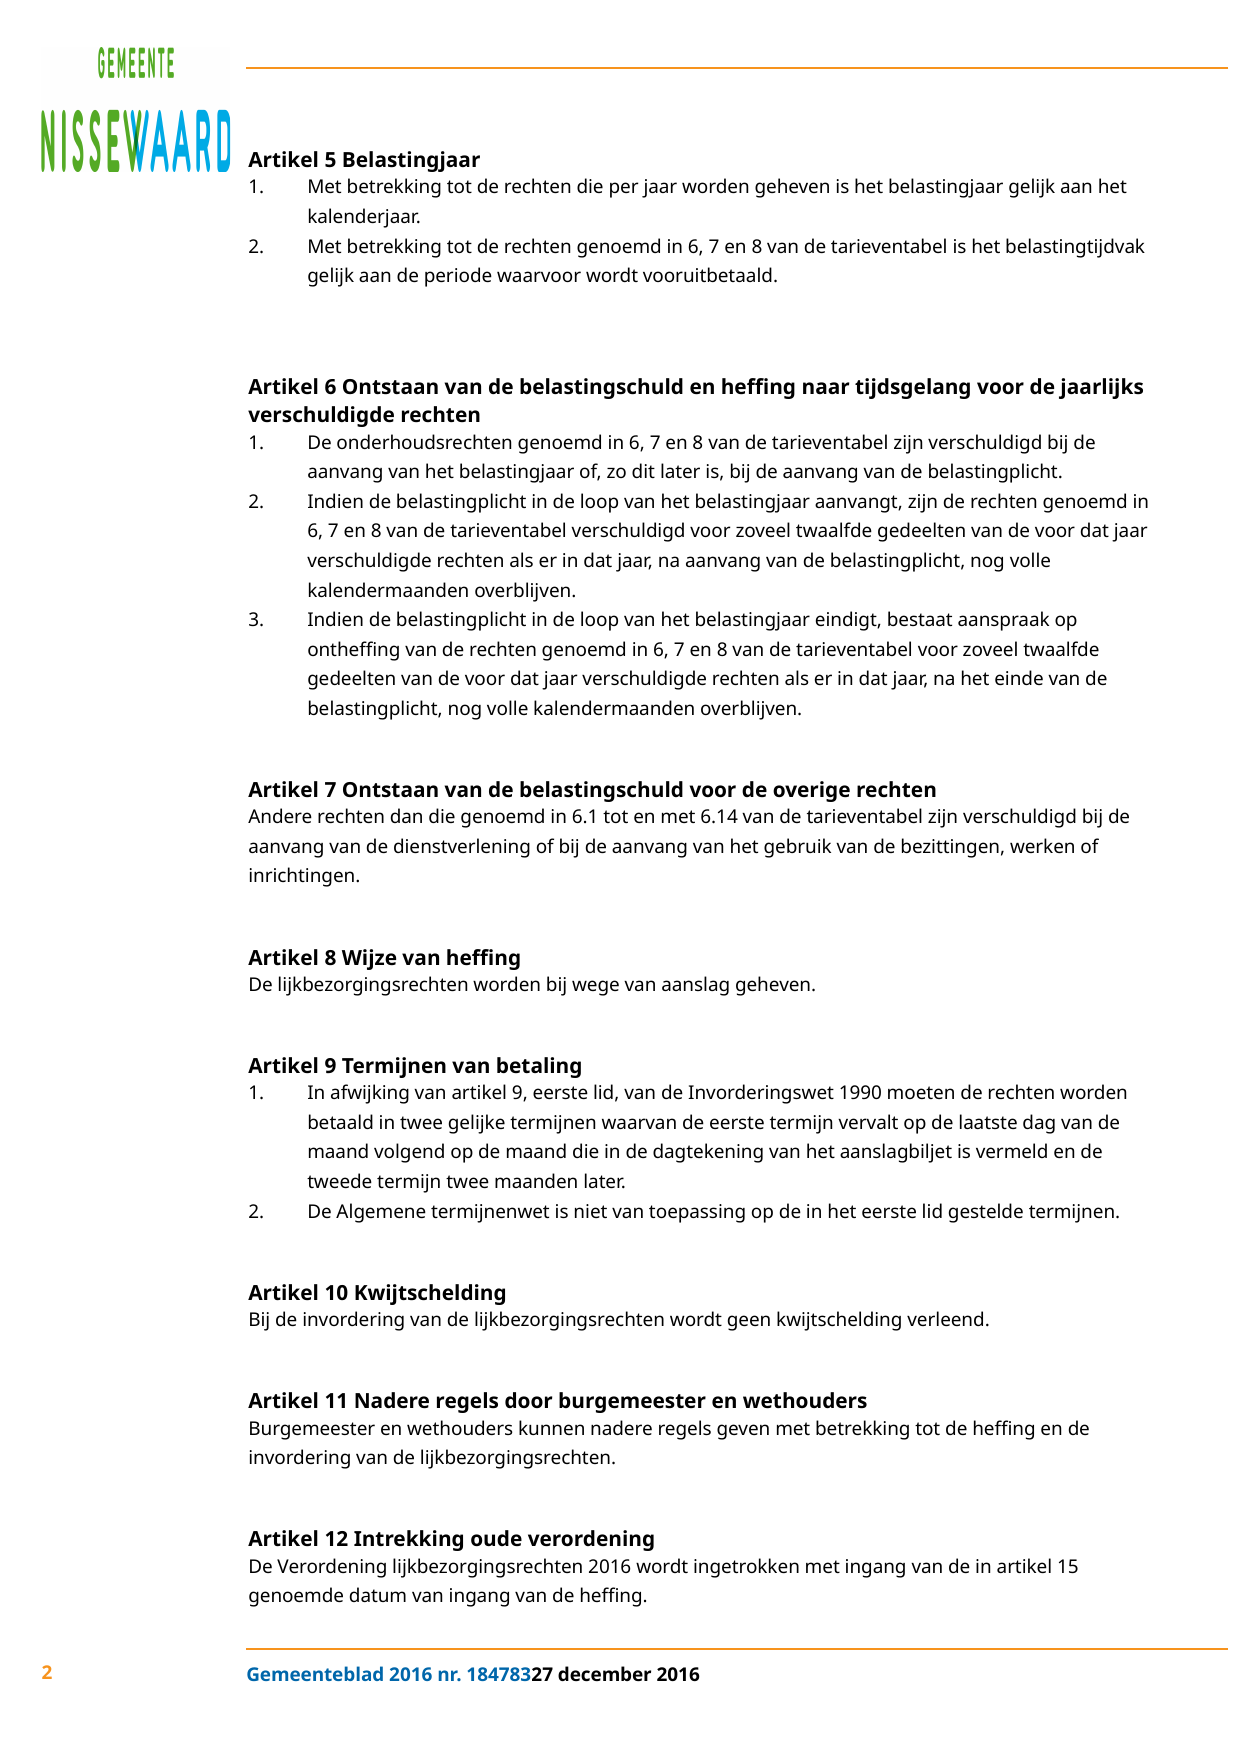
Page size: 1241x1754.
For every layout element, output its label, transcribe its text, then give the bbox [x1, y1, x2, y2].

text Artikel 11 Nadere regels door burgemeester en wethouders [248, 1386, 1152, 1415]
picture [154, 157, 165, 172]
list De Algemene termijnenwet is niet van toepassing op de in het eerste lid gestelde termijnen. [248, 1198, 1152, 1224]
picture [222, 122, 227, 160]
text De Verordening lijkbezorgingsrechten 2016 wordt ingetrokken met ingang van de in artikel 15 genoemde datum van ingang van de heffing. [248, 1553, 1152, 1608]
text Artikel 5 Belastingjaar [248, 145, 1152, 174]
picture [176, 157, 187, 172]
list Indien de belastingplicht in de loop van het belastingjaar aanvangt, zijn de rechten genoemd in 6, 7 en 8 van de tarieventabel verschuldigd voor zoveel twaalfde gedeelten van de voor dat jaar verschuldigde rechten als er in dat jaar, na aanvang van de belastingplicht, nog volle kalendermaanden overblijven. [248, 488, 1152, 602]
text Artikel 10 Kwijtschelding [248, 1278, 1152, 1306]
text Andere rechten dan die genoemd in 6.1 tot en met 6.14 van de tarieventabel zijn verschuldigd bij de aanvang van de dienstverlening of bij de aanvang van het gebruik van de bezittingen, werken of inrichtingen. [248, 803, 1152, 888]
text Artikel 8 Wijze van heffing [248, 943, 1152, 971]
picture [200, 151, 206, 172]
picture [41, 47, 231, 172]
text Artikel 6 Ontstaan van de belastingschuld en heffing naar tijdsgelang voor de jaarlijks verschuldigde rechten [248, 372, 1152, 429]
list In afwijking van artikel 9, eerste lid, van de Invorderingswet 1990 moeten de rechten worden betaald in twee gelijke termijnen waarvan de eerste termijn vervalt op de laatste dag van de maand volgend op de maand die in de dagtekening van het aanslagbiljet is vermeld en de tweede termijn twee maanden later. [248, 1079, 1152, 1194]
text Bij de invordering van de lijkbezorgingsrechten wordt geen kwijtschelding verleend. [248, 1306, 1152, 1332]
text Artikel 9 Termijnen van betaling [248, 1051, 1152, 1079]
list Met betrekking tot de rechten genoemd in 6, 7 en 8 van de tarieventabel is het belastingtijdvak gelijk aan de periode waarvoor wordt vooruitbetaald. [248, 233, 1152, 288]
list Indien de belastingplicht in de loop van het belastingjaar eindigt, bestaat aanspraak op ontheffing van de rechten genoemd in 6, 7 en 8 van de tarieventabel voor zoveel twaalfde gedeelten van de voor dat jaar verschuldigde rechten als er in dat jaar, na het einde van de belastingplicht, nog volle kalendermaanden overblijven. [248, 606, 1152, 721]
text Burgemeester en wethouders kunnen nadere regels geven met betrekking tot de heffing en de invordering van de lijkbezorgingsrechten. [248, 1415, 1152, 1470]
list De onderhoudsrechten genoemd in 6, 7 en 8 van de tarieventabel zijn verschuldigd bij de aanvang van het belastingjaar of, zo dit later is, bij de aanvang van de belastingplicht. [248, 429, 1152, 484]
text Artikel 7 Ontstaan van de belastingschuld voor de overige rechten [248, 775, 1152, 803]
list Met betrekking tot de rechten die per jaar worden geheven is het belastingjaar gelijk aan het kalenderjaar. [248, 174, 1152, 229]
text De lijkbezorgingsrechten worden bij wege van aanslag geheven. [248, 971, 1152, 997]
text Artikel 12 Intrekking oude verordening [248, 1524, 1152, 1553]
picture [201, 122, 206, 138]
